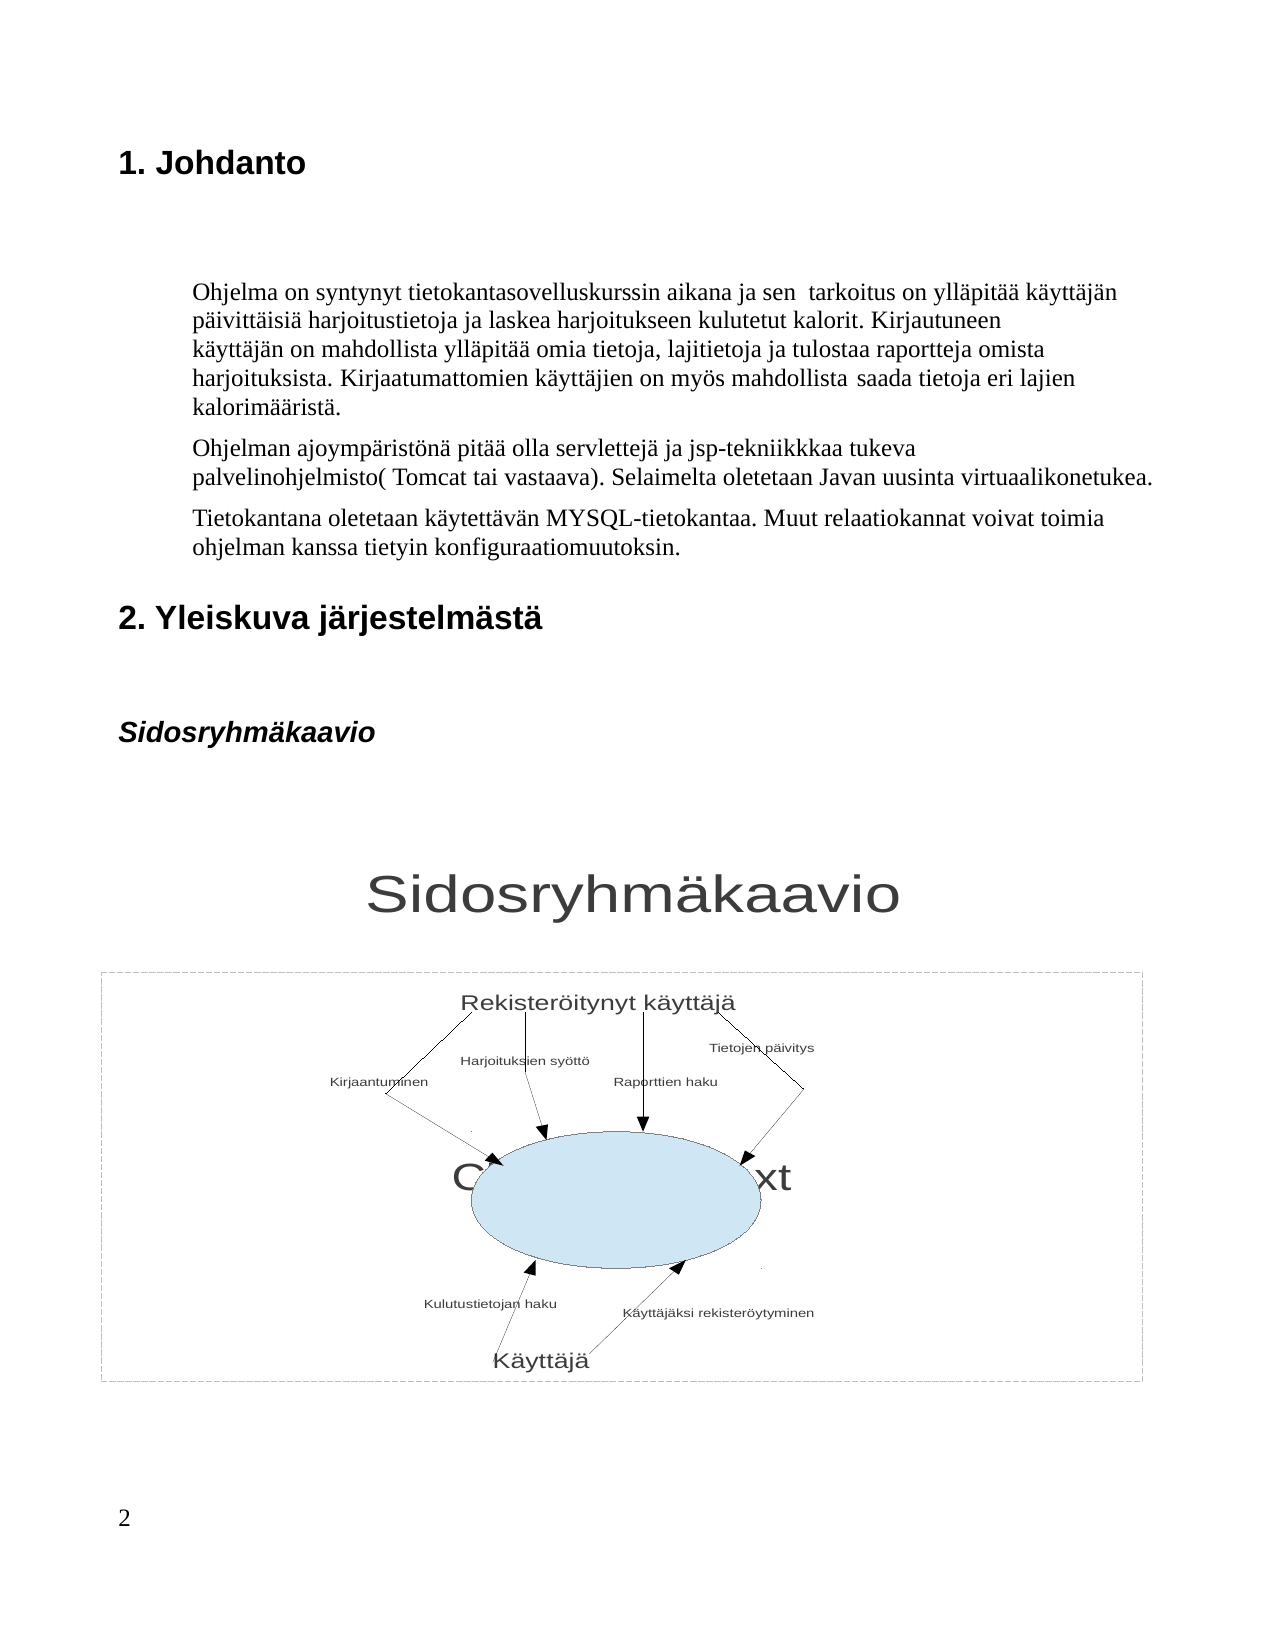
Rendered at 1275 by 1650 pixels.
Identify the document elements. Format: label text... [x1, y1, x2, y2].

subtitle 1. Johdanto [118, 143, 1157, 182]
text Tietokantana oletetaan käytettävän MYSQL-tietokantaa. Muut relaatiokannat voivat toimia ohjelman kanssa tietyin konfiguraatiomuutoksin. [118, 503, 1157, 561]
text Ohjelma on syntynyt tietokantasovelluskurssin aikana ja sen tarkoitus on ylläpitää käyttäjän päivittäisiä harjoitustietoja ja laskea harjoitukseen kulutetut kalorit. Kirjautuneen käyttäjän on mahdollista ylläpitää omia tietoja, lajitietoja ja tulostaa raportteja omista harjoituksista. Kirjaatumattomien käyttäjien on myös mahdollista saada tietoja eri lajien kalorimääristä. [118, 277, 1157, 421]
text Ohjelman ajoympäristönä pitää olla servlettejä ja jsp-tekniikkkaa tukeva palvelinohjelmisto( Tomcat tai vastaava). Selaimelta oletetaan Javan uusinta virtuaalikonetukea. [118, 433, 1157, 491]
subtitle Sidosryhmäkaavio [118, 715, 1157, 749]
subtitle 2. Yleiskuva järjestelmästä [118, 598, 1157, 637]
